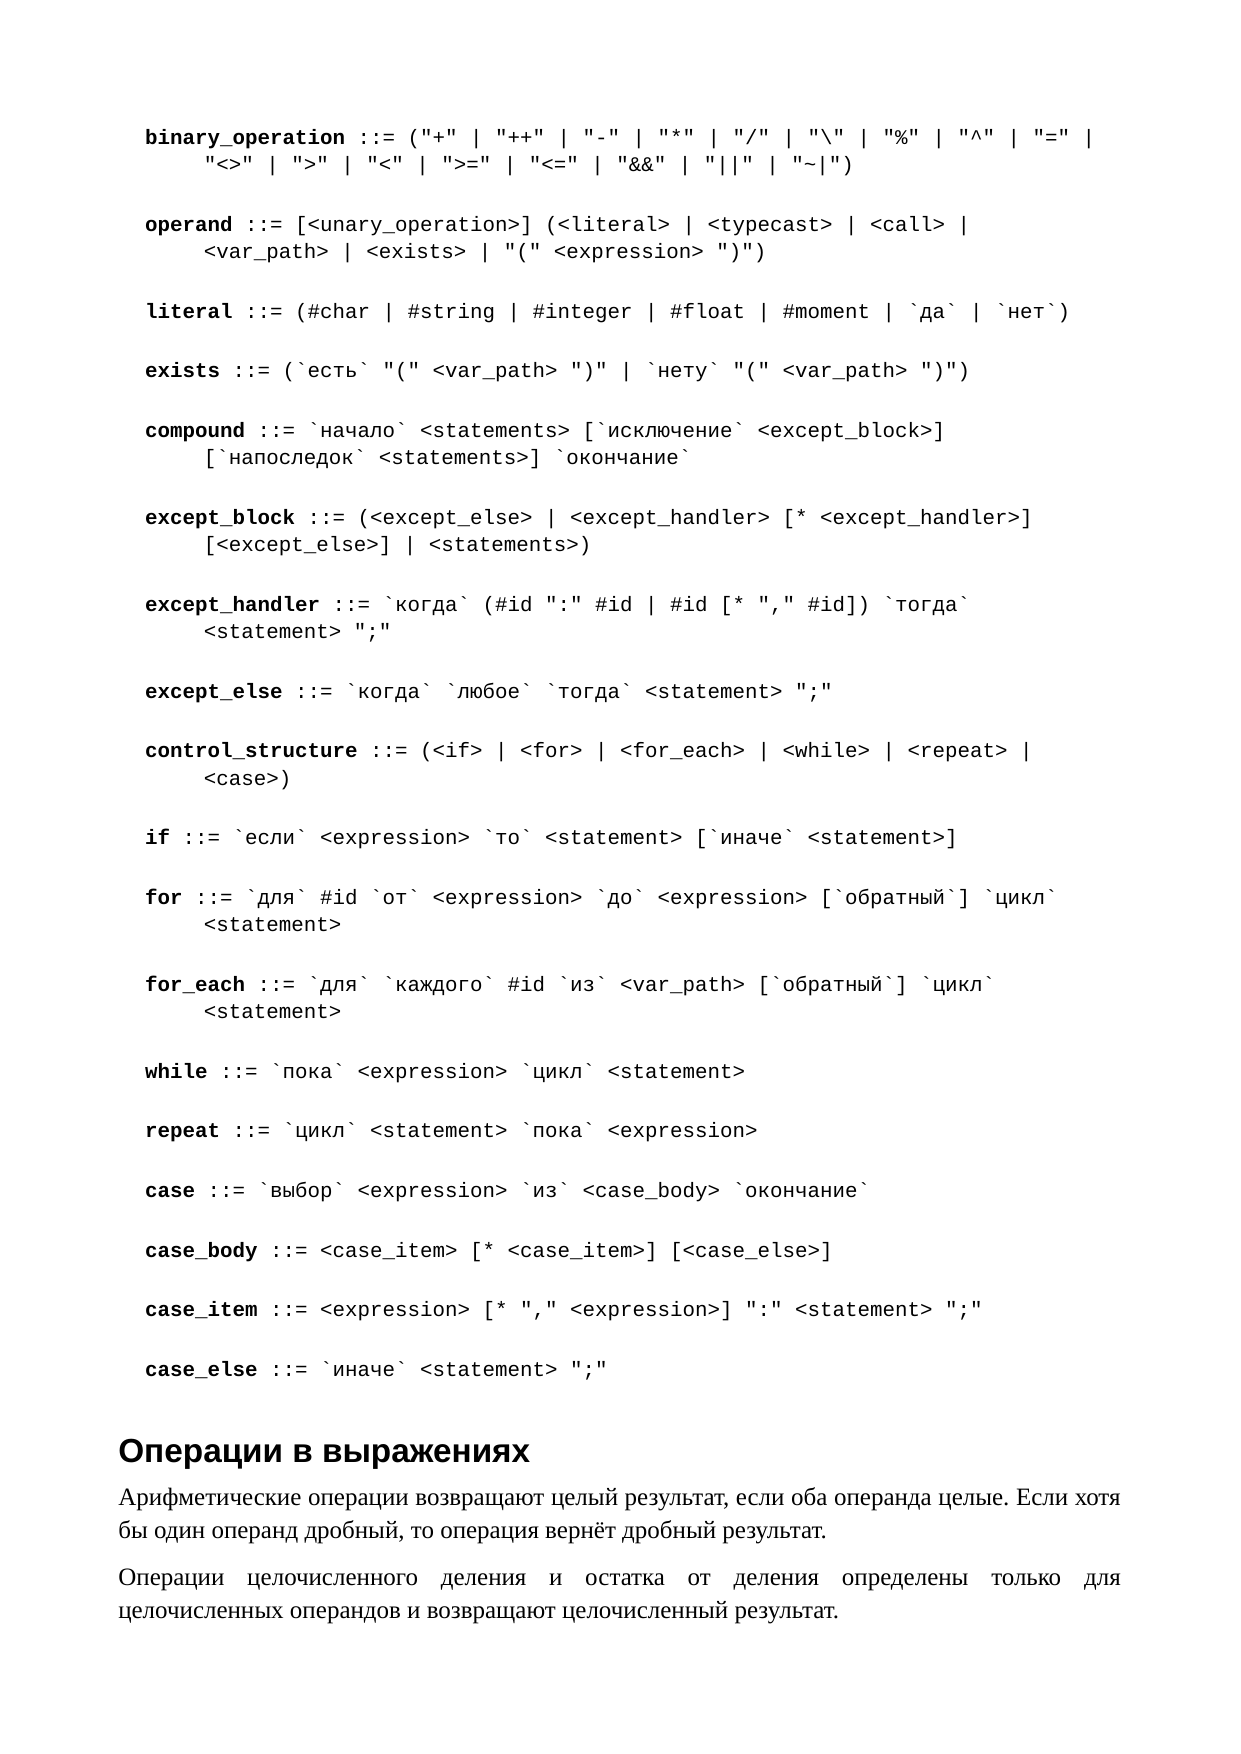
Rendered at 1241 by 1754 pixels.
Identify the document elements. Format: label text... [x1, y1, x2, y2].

text case_item ::= <expression> [* "," <expression>] ":" <statement> ";" [136, 1291, 1104, 1323]
text for ::= `для` #id `от` <expression> `до` <expression> [`обратный`] `цикл` <statement> [136, 878, 1104, 938]
text for_each ::= `для` `каждого` #id `из` <var_path> [`обратный`] `цикл` <statement> [136, 965, 1104, 1025]
text case ::= `выбор` <expression> `из` <case_body> `окончание` [136, 1171, 1104, 1204]
text operand ::= [<unary_operation>] (<literal> | <typecast> | <call> | <var_path> | <exists> | "(" <expression> ")") [136, 205, 1104, 265]
text Арифметические операции возвращают целый результат, если оба операнда целые. Если хотя бы один операнд дробный, то операция вернёт дробный результат. [118, 1482, 1122, 1543]
text compound ::= `начало` <statements> [`исключение` <except_block>] [`напоследок` <statements>] `окончание` [136, 411, 1104, 471]
text control_structure ::= (<if> | <for> | <for_each> | <while> | <repeat> | <case>) [136, 732, 1104, 791]
text case_else ::= `иначе` <statement> ";" [136, 1350, 1104, 1392]
text case_body ::= <case_item> [* <case_item>] [<case_else>] [136, 1231, 1104, 1263]
text exists ::= (`есть` "(" <var_path> ")" | `нету` "(" <var_path> ")") [136, 352, 1104, 384]
text except_block ::= (<except_else> | <except_handler> [* <except_handler>] [<except_else>] | <statements>) [136, 498, 1104, 558]
text except_handler ::= `когда` (#id ":" #id | #id [* "," #id]) `тогда` <statement> ";" [136, 585, 1104, 645]
text literal ::= (#char | #string | #integer | #float | #moment | `да` | `нет`) [136, 292, 1104, 324]
text except_else ::= `когда` `любое` `тогда` <statement> ";" [136, 672, 1104, 704]
text repeat ::= `цикл` <statement> `пока` <expression> [136, 1112, 1104, 1144]
subtitle Операции в выражениях [118, 1431, 1122, 1469]
text while ::= `пока` <expression> `цикл` <statement> [136, 1052, 1104, 1084]
text Операции целочисленного деления и остатка от деления определены только для целочисленных операндов и возвращают целочисленный результат. [118, 1562, 1122, 1624]
text binary_operation ::= ("+" | "++" | "-" | "*" | "/" | "\" | "%" | "^" | "=" | "<>" | ">" | "<" | ">=" | "<=" | "&&" | "||" | "~|") [136, 118, 1104, 178]
text if ::= `если` <expression> `то` <statement> [`иначе` <statement>] [136, 818, 1104, 851]
